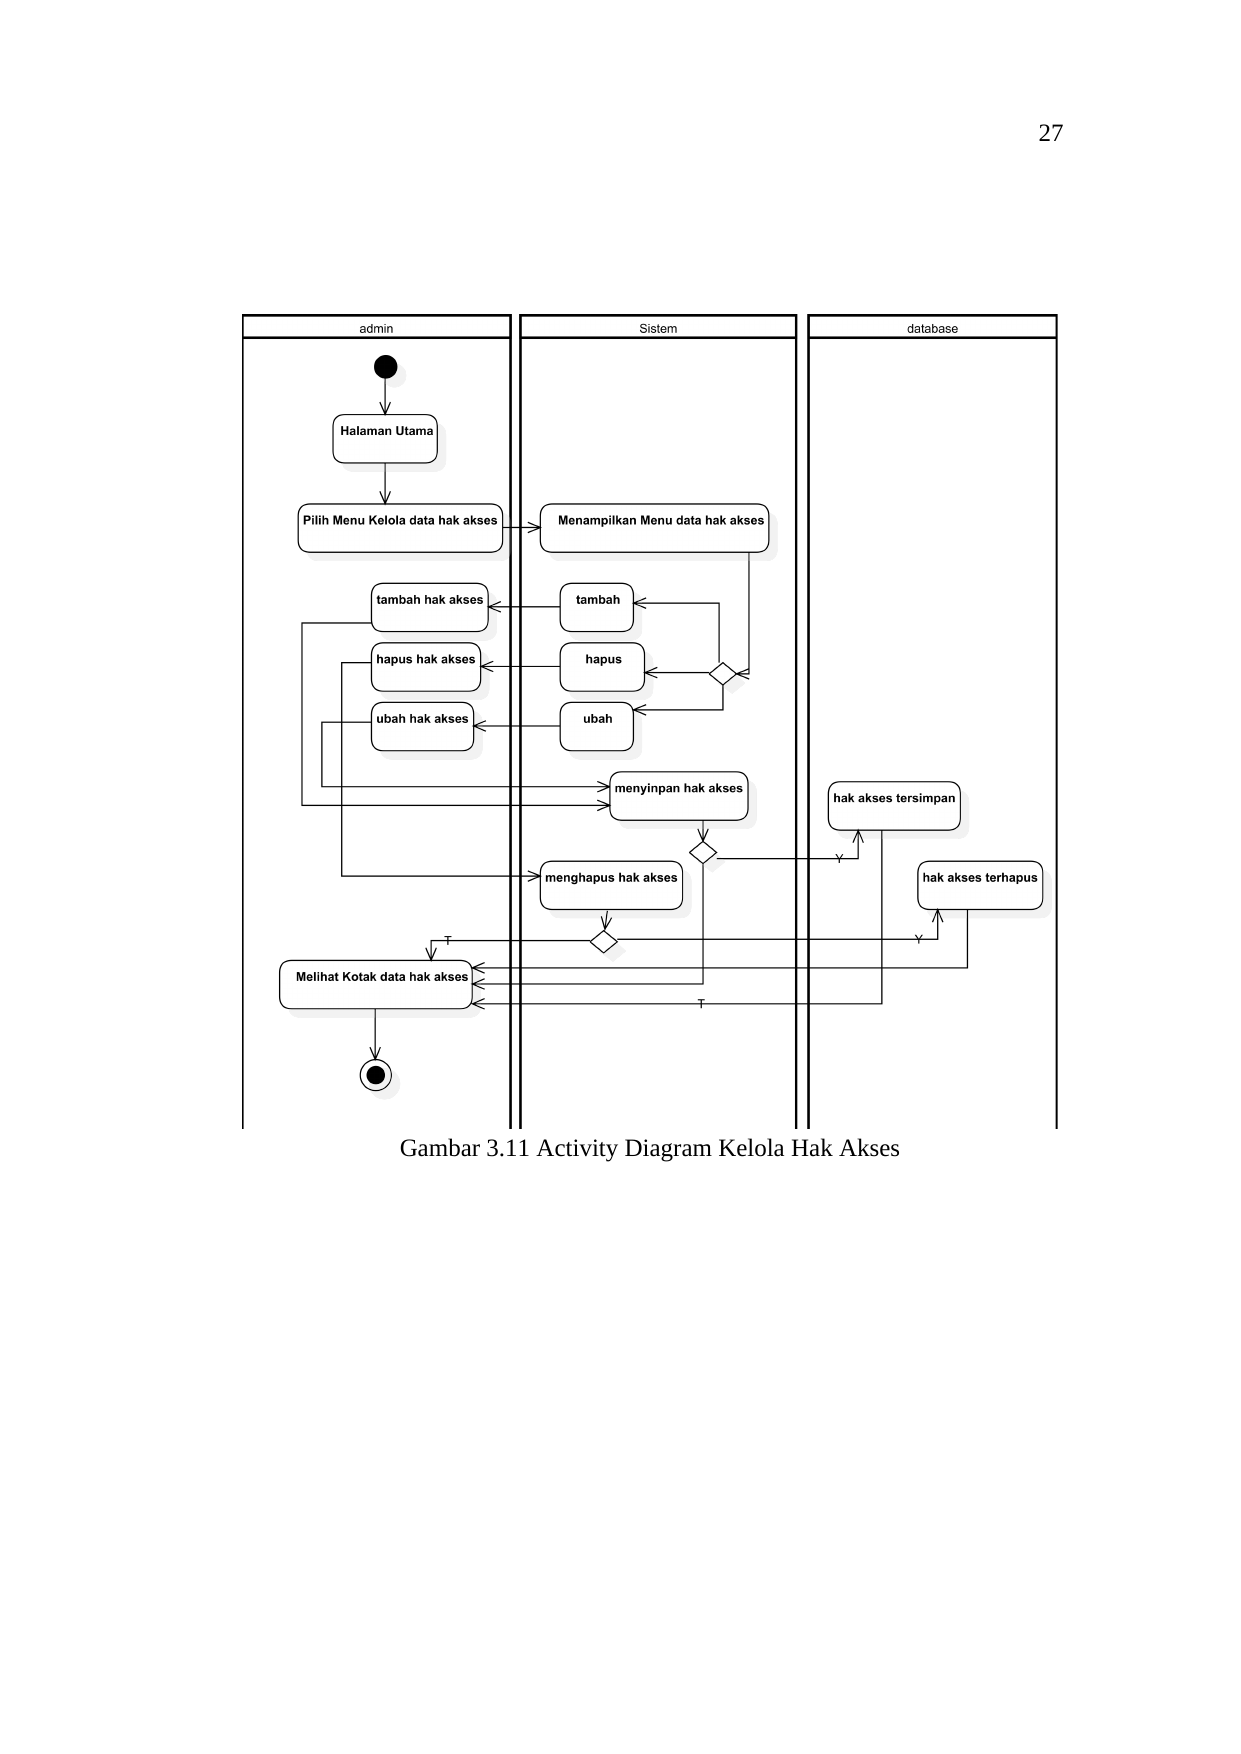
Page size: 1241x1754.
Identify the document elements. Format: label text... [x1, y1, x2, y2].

picture [242, 314, 1058, 1129]
table_header Gambar 3.11 Activity Diagram Kelola Hak Akses [236, 309, 1063, 1182]
